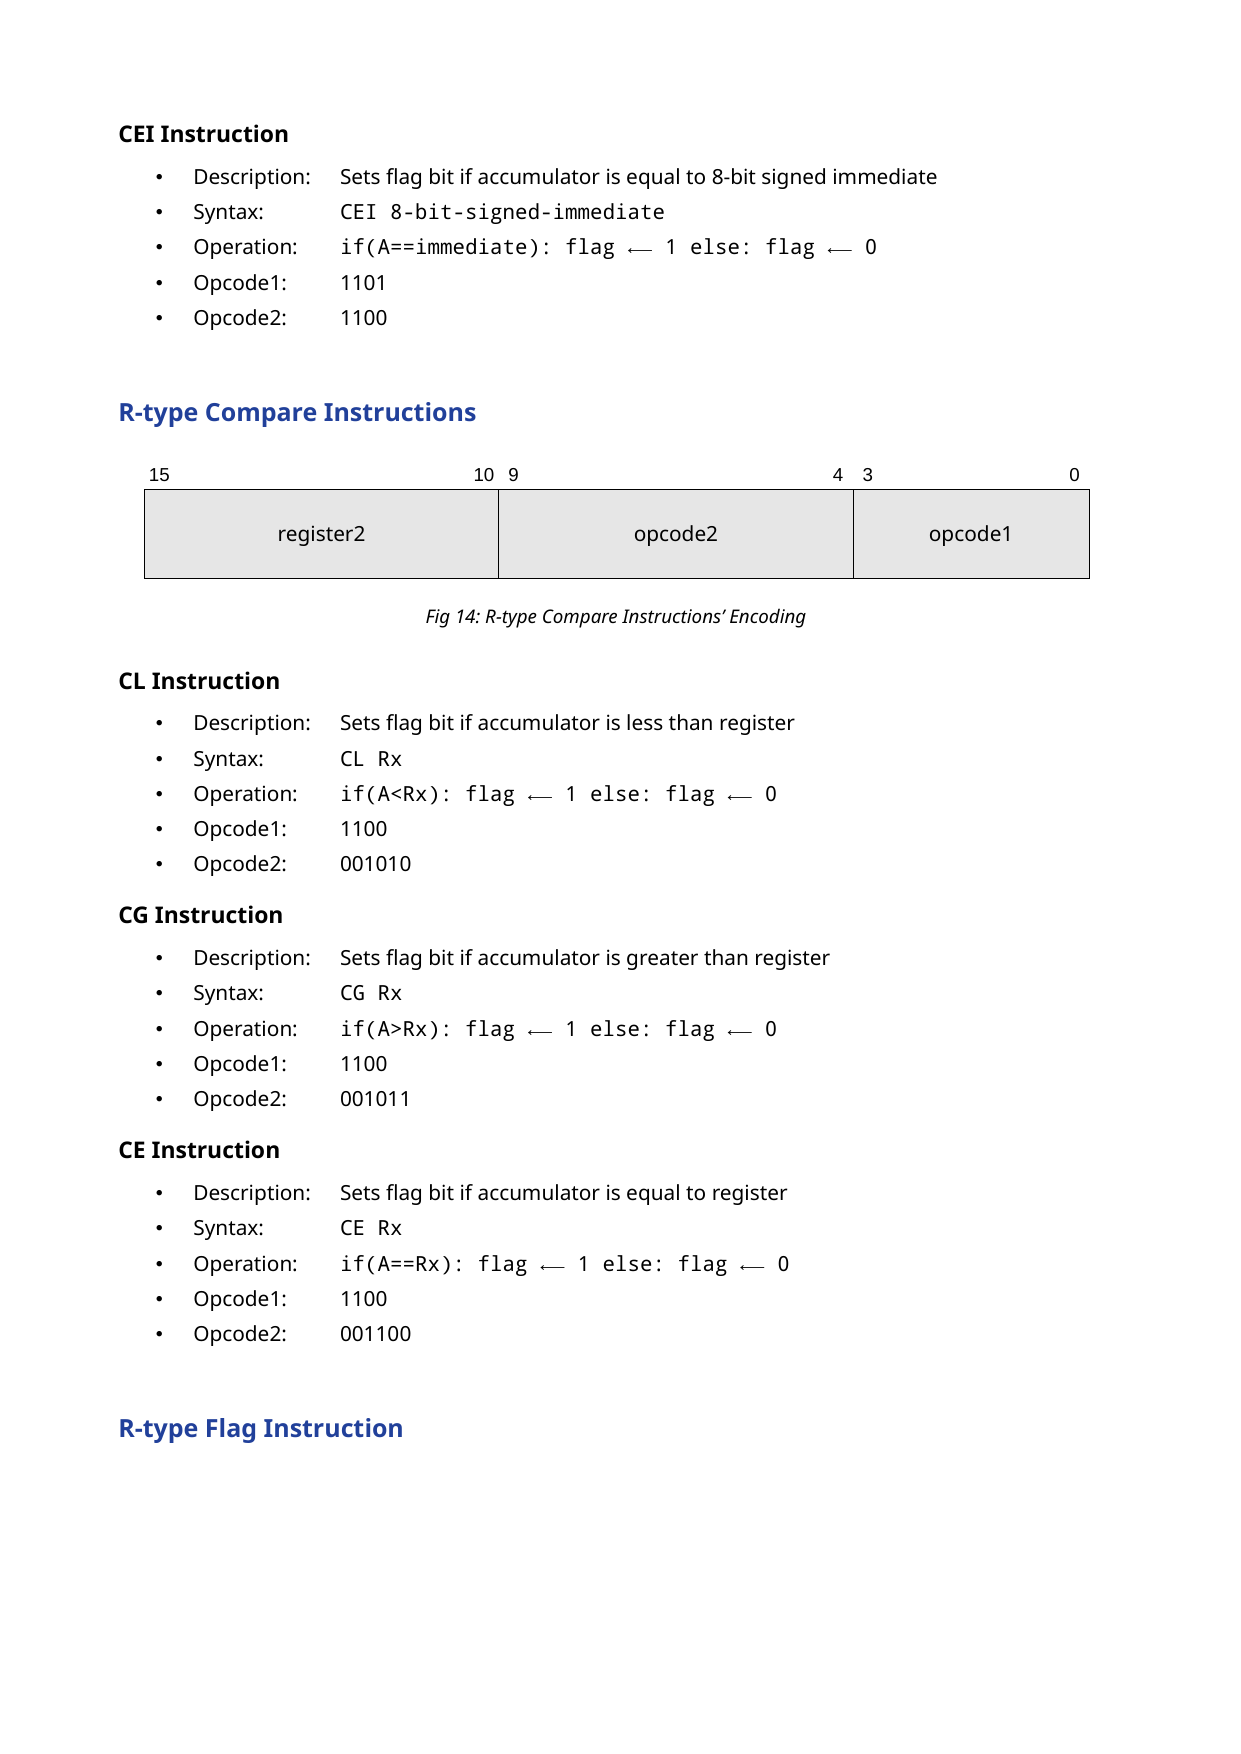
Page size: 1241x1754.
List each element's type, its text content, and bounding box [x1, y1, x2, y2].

text [144, 479, 1089, 489]
list Syntax: CG Rx [156, 978, 1122, 1007]
list Opcode2: 001010 [156, 849, 1122, 878]
list Description: Sets flag bit if accumulator is equal to register [156, 1178, 1122, 1207]
list Description: Sets flag bit if accumulator is equal to 8-bit signed immediate [156, 162, 1122, 190]
subtitle CG Instruction [118, 899, 1122, 931]
list Opcode1: 1101 [156, 268, 1122, 296]
list Opcode2: 001100 [156, 1319, 1122, 1348]
subtitle CE Instruction [118, 1134, 1122, 1166]
subtitle R-type Compare Instructions [118, 394, 1122, 429]
list Operation: if(A==Rx): flag ⟵ 1 else: flag ⟵ 0 [156, 1249, 1122, 1277]
list Syntax: CL Rx [156, 744, 1122, 772]
list Opcode1: 1100 [156, 1049, 1122, 1078]
list Operation: if(A<Rx): flag ⟵ 1 else: flag ⟵ 0 [156, 779, 1122, 807]
list Syntax: CEI 8-bit-signed-immediate [156, 197, 1122, 226]
list Operation: if(A==immediate): flag ⟵ 1 else: flag ⟵ 0 [156, 232, 1122, 261]
list Opcode2: 1100 [156, 303, 1122, 332]
list Description: Sets flag bit if accumulator is greater than register [156, 943, 1122, 972]
list Opcode1: 1100 [156, 814, 1122, 843]
text Fig 14: R-type Compare Instructions’ Encoding [144, 579, 1089, 629]
subtitle CL Instruction [118, 444, 1122, 696]
list Opcode1: 1100 [156, 1284, 1122, 1312]
list Description: Sets flag bit if accumulator is less than register [156, 708, 1122, 737]
list Syntax: CE Rx [156, 1213, 1122, 1242]
subtitle R-type Flag Instruction [118, 1411, 1122, 1445]
list Opcode2: 001011 [156, 1084, 1122, 1113]
list Operation: if(A>Rx): flag ⟵ 1 else: flag ⟵ 0 [156, 1014, 1122, 1042]
subtitle CEI Instruction [118, 118, 1122, 149]
